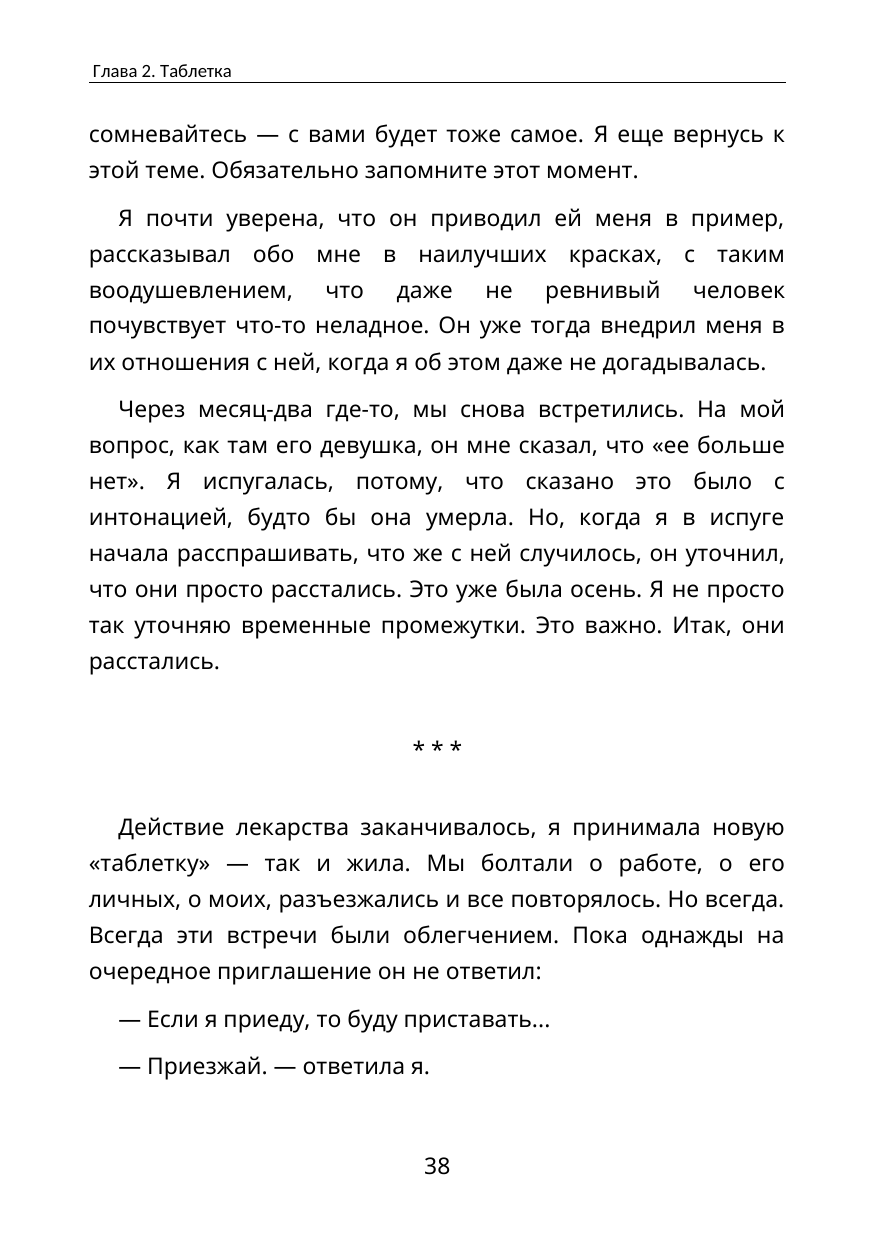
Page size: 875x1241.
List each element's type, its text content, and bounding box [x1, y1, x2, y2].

subtitle * * * [88, 734, 786, 765]
text Через месяц-два где-то, мы снова встретились. На мой вопрос, как там его девушка, он мне сказал, что «ее больше нет». Я испугалась, потому, что сказано это было с интонацией, будто бы она умерла. Но, когда я в испуге начала расспрашивать, что же с ней случилось, он уточнил, что они просто расстались. Это уже была осень. Я не просто так уточняю временные промежутки. Это важно. Итак, они расстались. [88, 393, 786, 676]
text — Если я приеду, то буду приставать... [88, 1002, 786, 1034]
text Я почти уверена, что он приводил ей меня в пример, рассказывал обо мне в наилучших красках, с таким воодушевлением, что даже не ревнивый человек почувствует что-то неладное. Он уже тогда внедрил меня в их отношения с ней, когда я об этом даже не догадывалась. [88, 202, 786, 377]
text Действие лекарства заканчивалось, я принимала новую «таблетку» — так и жила. Мы болтали о работе, о его личных, о моих, разъезжались и все повторялось. Но всегда. Всегда эти встречи были облегчением. Пока однажды на очередное приглашение он не ответил: [88, 811, 786, 986]
text сомневайтесь — с вами будет тоже самое. Я еще вернусь к этой теме. Обязательно запомните этот момент. [88, 118, 786, 185]
text — Приезжай. — ответила я. [88, 1050, 786, 1081]
